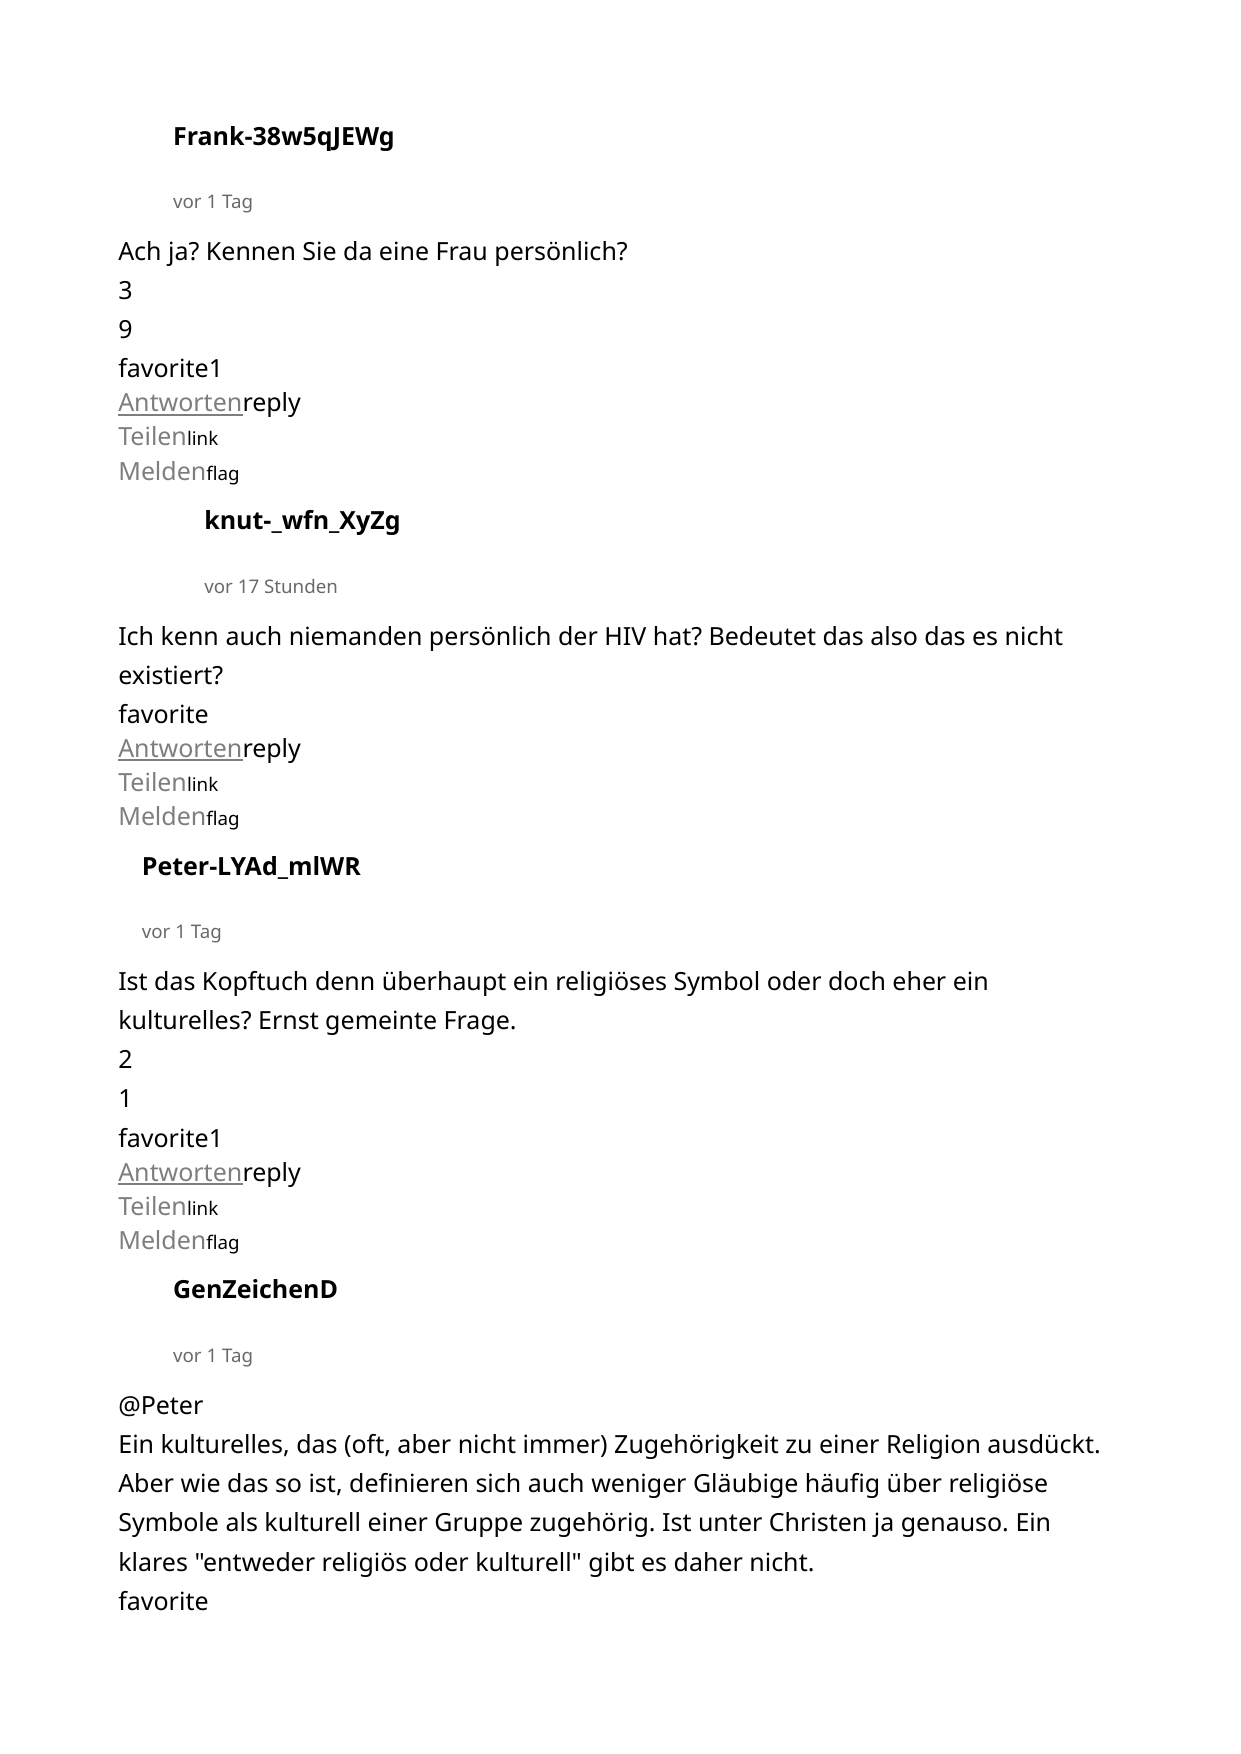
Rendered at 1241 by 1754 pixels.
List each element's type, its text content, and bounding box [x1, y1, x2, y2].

text Ist das Kopftuch denn überhaupt ein religiöses Symbol oder doch eher ein kulturelles? Ernst gemeinte Frage. [118, 964, 1122, 1037]
text Ach ja? Kennen Sie da eine Frau persönlich? [118, 233, 1122, 267]
text Frank-38w5qJEWg [173, 118, 1114, 152]
text Meldenflag [118, 1222, 1122, 1257]
text Teilenlink [118, 764, 1122, 799]
text Meldenflag [118, 453, 1122, 487]
text favorite [118, 1583, 1122, 1617]
text 3 [118, 273, 1122, 307]
text vor 1 Tag [173, 188, 1117, 214]
text favorite1 [118, 1120, 1122, 1154]
text vor 1 Tag [173, 1343, 1117, 1368]
text vor 1 Tag [142, 919, 1117, 944]
text Antwortenreply [118, 731, 1122, 764]
text Teilenlink [118, 1188, 1122, 1222]
text GenZeichenD [173, 1272, 1114, 1306]
text favorite [118, 696, 1122, 731]
text Peter-LYAd_mlWR [142, 848, 1114, 882]
text 9 [118, 312, 1122, 346]
text @Peter Ein kulturelles, das (oft, aber nicht immer) Zugehörigkeit zu einer Religion ausdückt. Aber wie das so ist, definieren sich auch weniger Gläubige häufig über religiöse Symbole als kulturell einer Gruppe zugehörig. Ist unter Christen ja genauso. Ein klares "entweder religiös oder kulturell" gibt es daher nicht. [118, 1387, 1122, 1578]
text Meldenflag [118, 799, 1122, 833]
text favorite1 [118, 351, 1122, 385]
text Teilenlink [118, 419, 1122, 453]
text vor 17 Stunden [204, 573, 1117, 599]
text 2 [118, 1042, 1122, 1076]
text knut-_wfn_XyZg [204, 503, 1114, 537]
text 1 [118, 1081, 1122, 1115]
text Antwortenreply [118, 1154, 1122, 1188]
text Antwortenreply [118, 385, 1122, 419]
text Ich kenn auch niemanden persönlich der HIV hat? Bedeutet das also das es nicht existiert? [118, 618, 1122, 691]
